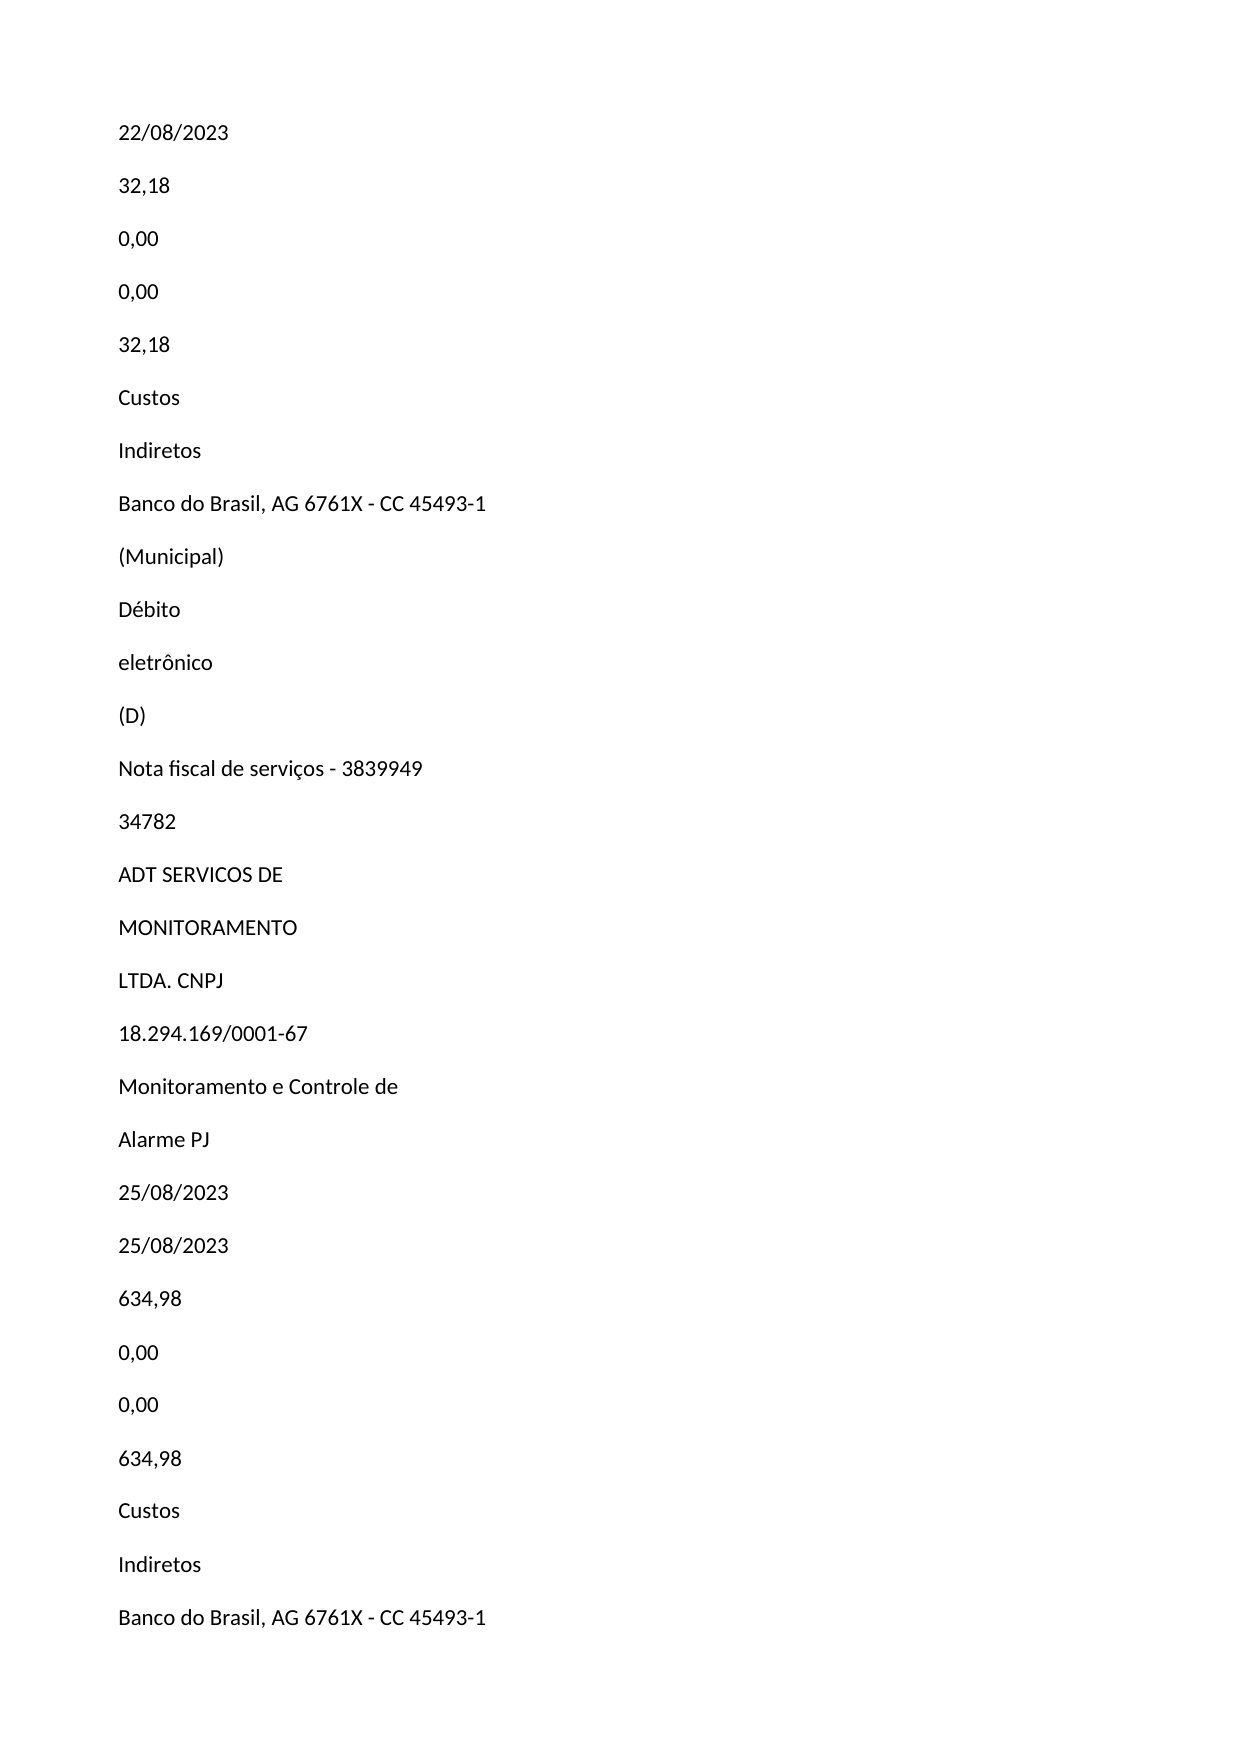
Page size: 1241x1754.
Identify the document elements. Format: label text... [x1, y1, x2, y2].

text Nota fiscal de serviços - 3839949 [118, 754, 1122, 782]
text 0,00 [118, 277, 1122, 305]
text ADT SERVICOS DE [118, 860, 1122, 888]
text Custos [118, 383, 1122, 411]
text Indiretos [118, 1550, 1122, 1578]
text Alarme PJ [118, 1126, 1122, 1153]
text eletrônico [118, 648, 1122, 676]
text LTDA. CNPJ [118, 966, 1122, 994]
text (D) [118, 701, 1122, 729]
text 34782 [118, 807, 1122, 835]
text (Municipal) [118, 542, 1122, 570]
text 25/08/2023 [118, 1232, 1122, 1259]
text 0,00 [118, 1391, 1122, 1419]
text 0,00 [118, 224, 1122, 252]
text 25/08/2023 [118, 1178, 1122, 1207]
text 634,98 [118, 1284, 1122, 1313]
text Débito [118, 595, 1122, 623]
text 32,18 [118, 171, 1122, 199]
text 32,18 [118, 330, 1122, 358]
text Banco do Brasil, AG 6761X - CC 45493-1 [118, 489, 1122, 517]
text 0,00 [118, 1338, 1122, 1366]
text 18.294.169/0001-67 [118, 1019, 1122, 1047]
text Indiretos [118, 436, 1122, 464]
text MONITORAMENTO [118, 913, 1122, 941]
text 634,98 [118, 1444, 1122, 1472]
text Custos [118, 1497, 1122, 1525]
text Monitoramento e Controle de [118, 1072, 1122, 1101]
text Banco do Brasil, AG 6761X - CC 45493-1 [118, 1603, 1122, 1631]
text 22/08/2023 [118, 118, 1122, 146]
